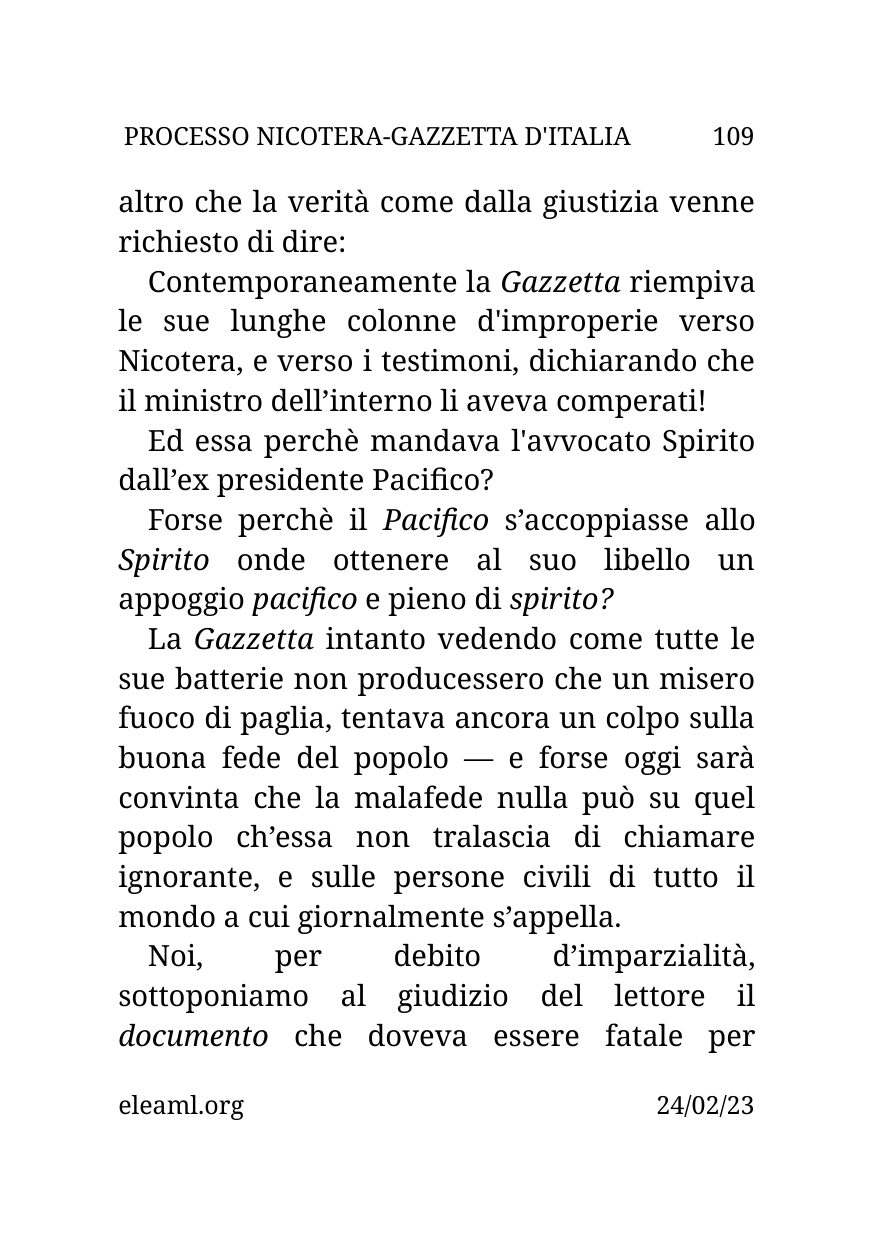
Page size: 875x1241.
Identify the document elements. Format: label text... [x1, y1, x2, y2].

text La Gazzetta intanto vedendo come tutte le sue batterie non producessero che un misero fuoco di paglia, tentava ancora un colpo sulla buona fede del popolo — e forse oggi sarà convinta che la malafede nulla può su quel popolo ch’essa non tralascia di chiamare ignorante, e sulle persone civili di tutto il mondo a cui giornalmente s’appella. [118, 618, 756, 936]
text Ed essa perchè mandava l'avvocato Spirito dall’ex presidente Pacifico? [118, 420, 756, 499]
text altro che la verità come dalla giustizia venne richiesto di dire: [118, 182, 756, 261]
text Contemporaneamente la Gazzetta riempiva le sue lunghe colonne d'improperie verso Nicotera, e verso i testimoni, dichiarando che il ministro dell’interno li aveva comperati! [118, 261, 756, 420]
text Noi, per debito d’imparzialità, sottoponiamo al giudizio del lettore il documento che doveva essere fatale per [118, 936, 756, 1055]
text Forse perchè il Pacifico s’accoppiasse allo Spirito onde ottenere al suo libello un appoggio pacifico e pieno di spirito? [118, 499, 756, 618]
